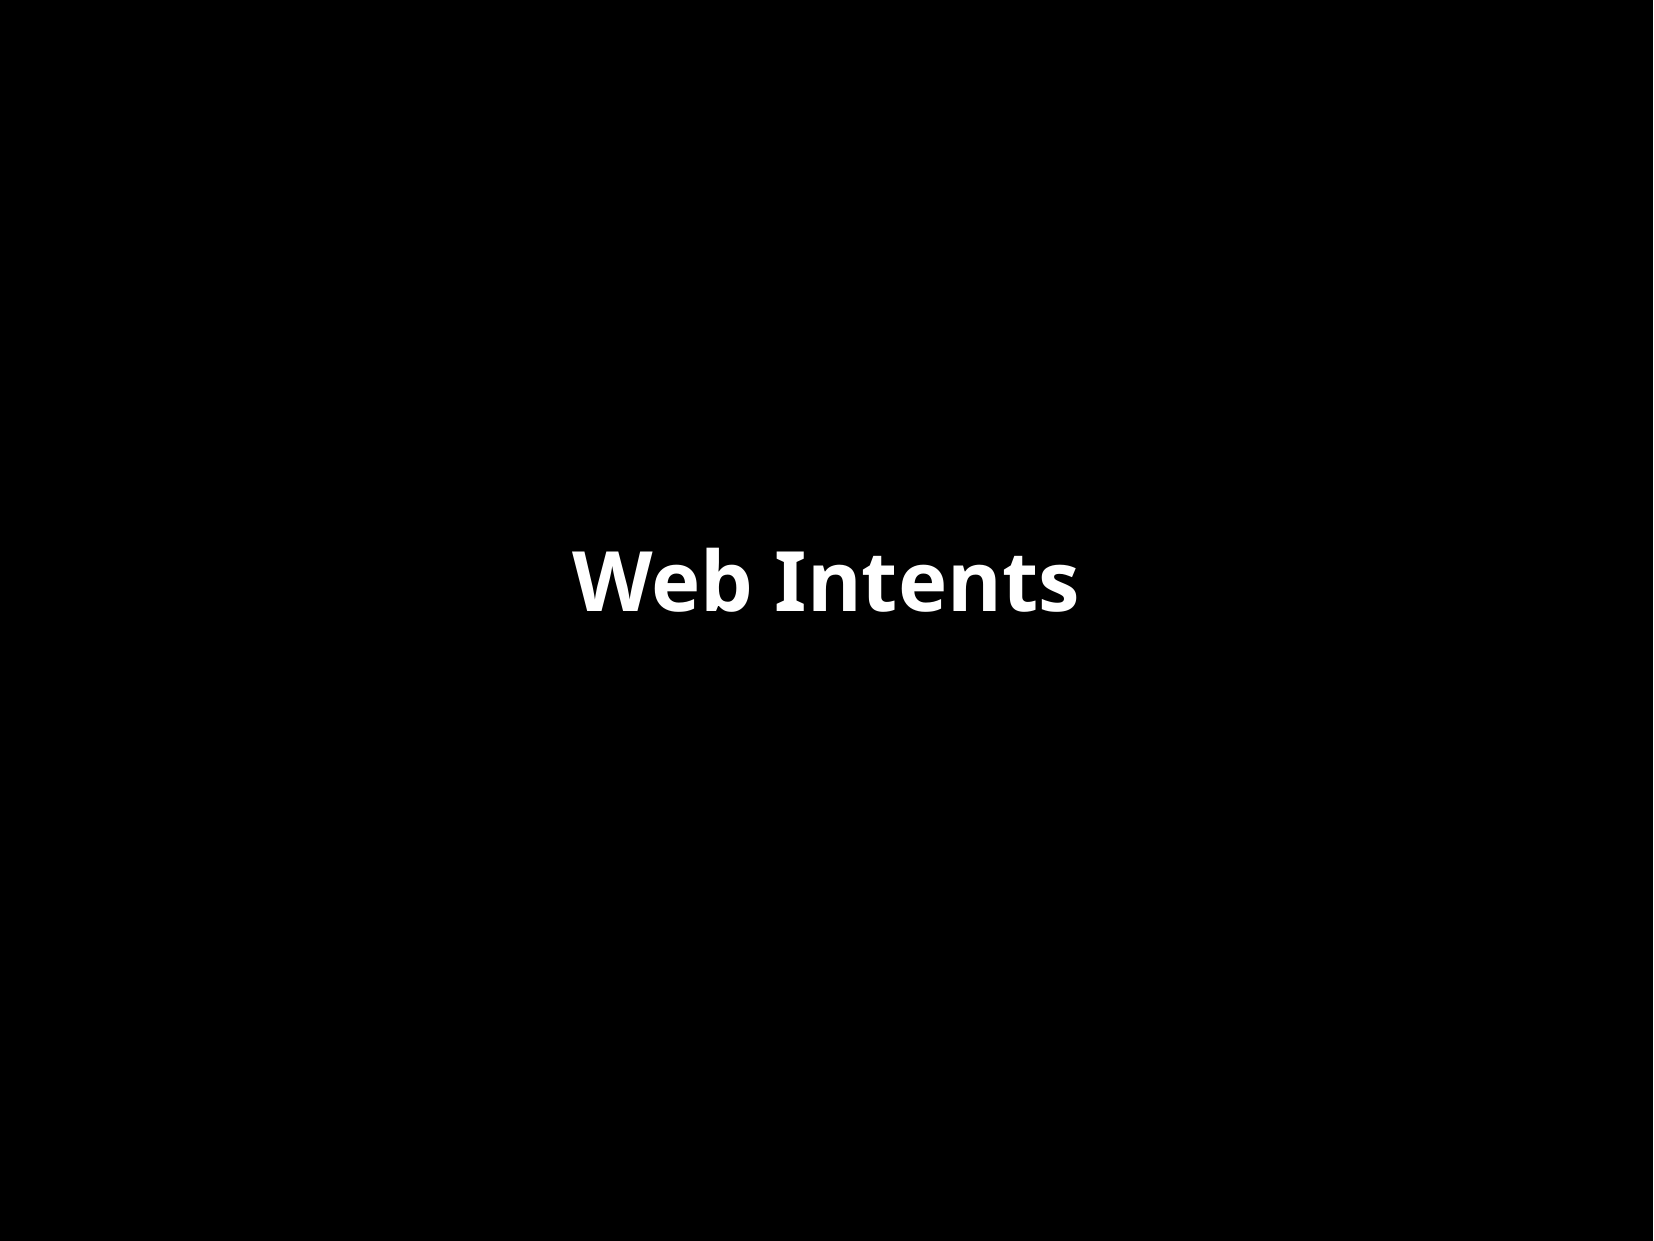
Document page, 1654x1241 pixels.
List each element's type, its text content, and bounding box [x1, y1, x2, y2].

subtitle Web Intents [82, 49, 1571, 1109]
